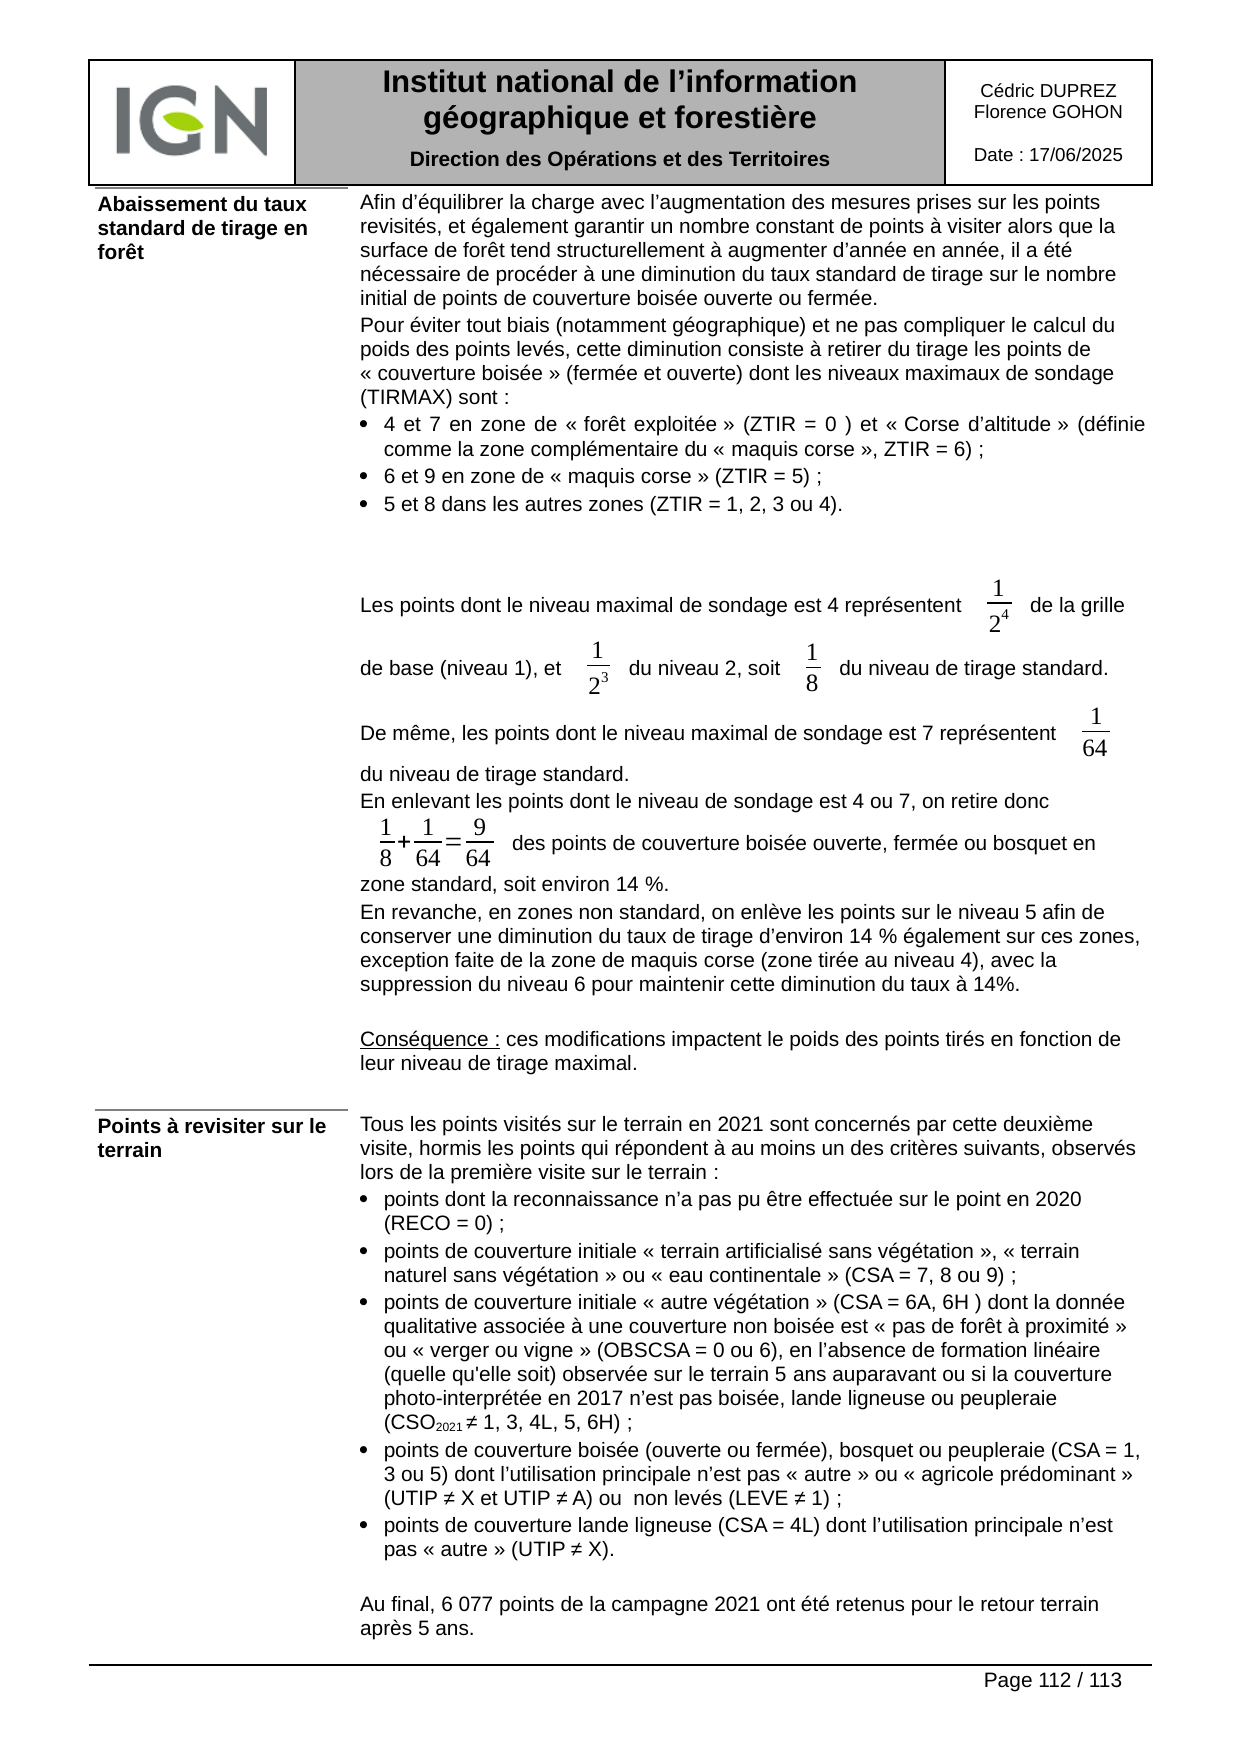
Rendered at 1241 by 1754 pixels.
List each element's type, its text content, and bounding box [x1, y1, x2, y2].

table_cell Afin d’équilibrer la charge avec l’augmentation des mesures prises sur les points revisités, et également garantir un nombre constant de points à visiter alors que la surface de forêt tend structurellement à augmenter d’année en année, il a été nécessaire de procéder à une diminution du taux standard de tirage sur le nombre initial de points de couverture boisée ouverte ou fermée. Pour éviter tout biais (notamment géographique) et ne pas compliquer le calcul du poids des points levés, cette diminution consiste à retirer du tirage les points de « couverture boisée » (fermée et ouverte) dont les niveaux maximaux de sondage (TIRMAX) sont : 4 et 7 en zone de « forêt exploitée » (ZTIR = 0 ) et « Corse d’altitude » (définie comme la zone complémentaire du « maquis corse », ZTIR = 6) ; 6 et 9 en zone de « maquis corse » (ZTIR = 5) ; 5 et 8 dans les autres zones (ZTIR = 1, 2, 3 ou 4). Les points dont le niveau maximal de sondage est 4 représentent de la grille de base (niveau 1), et du niveau 2, soit du niveau de tirage standard. De même, les points dont le niveau maximal de sondage est 7 représentent du niveau de tirage standard. En enlevant les points dont le niveau de sondage est 4 ou 7, on retire donc des points de couverture boisée ouverte, fermée ou bosquet en zone standard, soit environ 14 %. En revanche, en zones non standard, on enlève les points sur le niveau 5 afin de conserver une diminution du taux de tirage d’environ 14 % également sur ces zones, exception faite de la zone de maquis corse (zone tirée au niveau 4), avec la suppression du niveau 6 pour maintenir cette diminution du taux à 14%. Conséquence : ces modifications impactent le poids des points tirés en fonction de leur niveau de tirage maximal. [354, 186, 1152, 1108]
table_cell Points à revisiter sur le terrain [89, 1108, 354, 1646]
table_cell Tous les points visités sur le terrain en 2021 sont concernés par cette deuxième visite, hormis les points qui répondent à au moins un des critères suivants, observés lors de la première visite sur le terrain : points dont la reconnaissance n’a pas pu être effectuée sur le point en 2020 (RECO = 0) ; points de couverture initiale « terrain artificialisé sans végétation », « terrain naturel sans végétation » ou « eau continentale » (CSA = 7, 8 ou 9) ; points de couverture initiale « autre végétation » (CSA = 6A, 6H ) dont la donnée qualitative associée à une couverture non boisée est « pas de forêt à proximité » ou « verger ou vigne » (OBSCSA = 0 ou 6), en l’absence de formation linéaire (quelle qu'elle soit) observée sur le terrain 5 ans auparavant ou si la couverture photo-interprétée en 2017 n’est pas boisée, lande ligneuse ou peupleraie (CSO2021 ≠ 1, 3, 4L, 5, 6H) ; points de couverture boisée (ouverte ou fermée), bosquet ou peupleraie (CSA = 1, 3 ou 5) dont l’utilisation principale n’est pas « autre » ou « agricole prédominant » (UTIP ≠ X et UTIP ≠ A) ou non levés (LEVE ≠ 1) ; points de couverture lande ligneuse (CSA = 4L) dont l’utilisation principale n’est pas « autre » (UTIP ≠ X). Au final, 6 077 points de la campagne 2021 ont été retenus pour le retour terrain après 5 ans. [354, 1108, 1152, 1646]
table_cell Abaissement du taux standard de tirage en forêt [89, 186, 354, 1108]
picture [91, 62, 293, 180]
